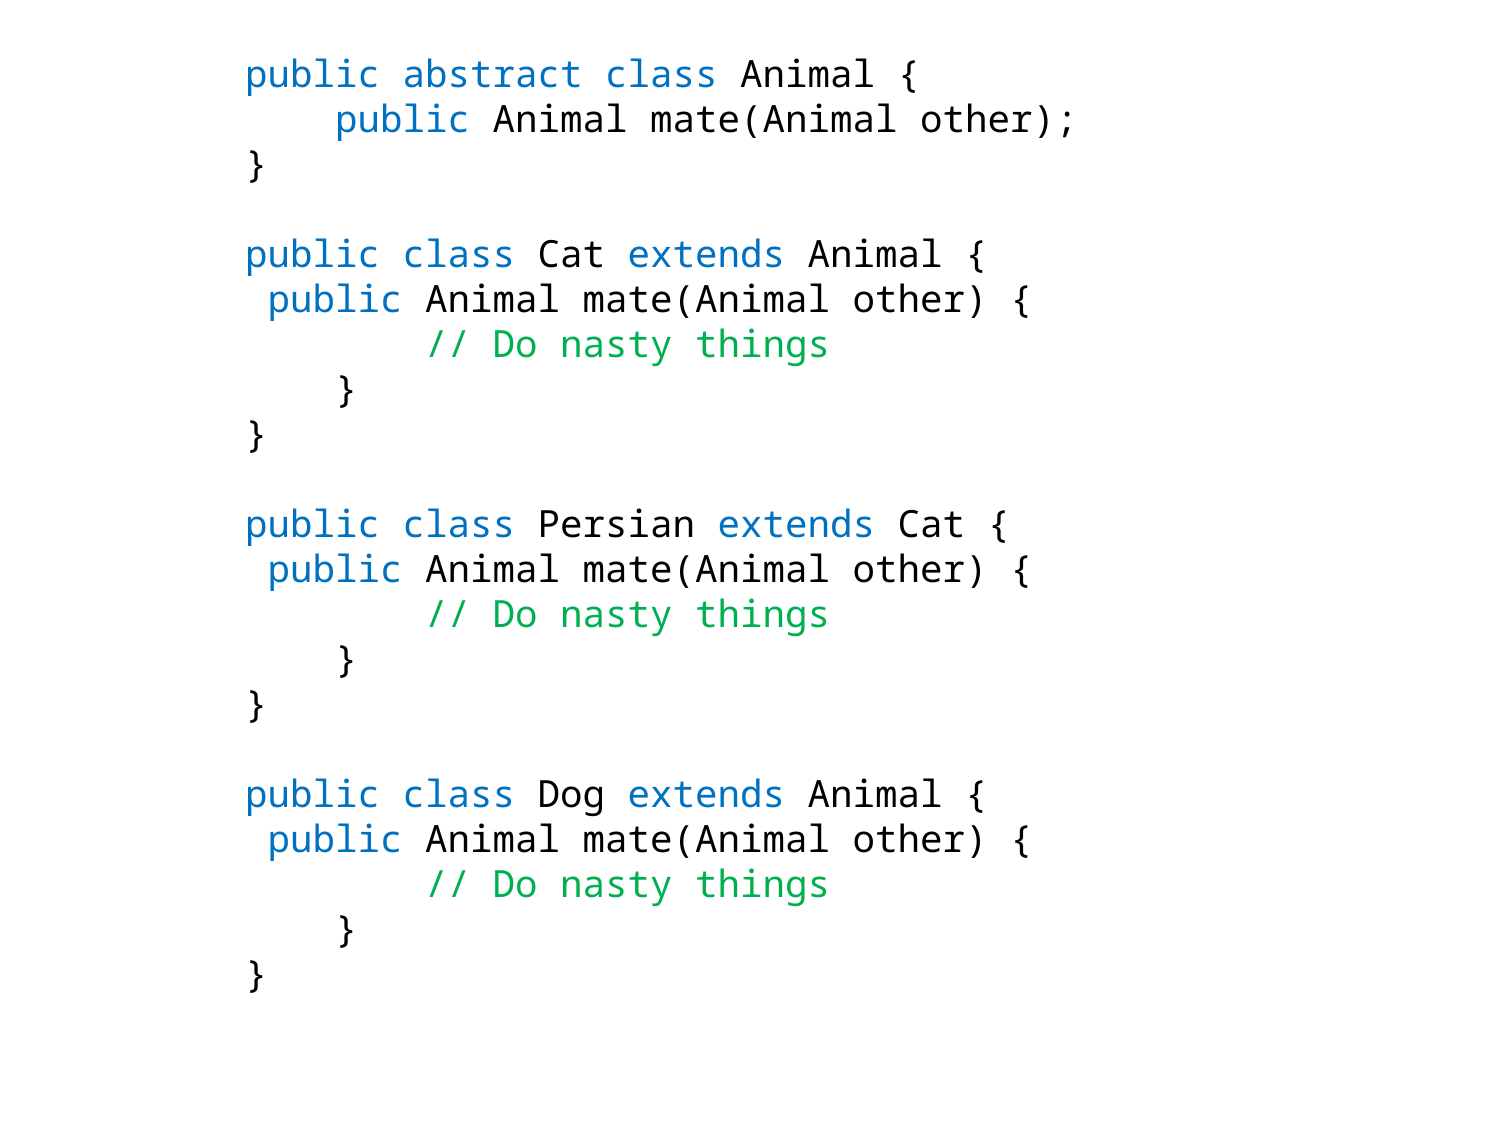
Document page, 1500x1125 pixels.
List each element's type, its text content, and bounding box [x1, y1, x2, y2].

text_box public abstract class Animal { public Animal mate(Animal other); } public class Cat extends Animal { public Animal mate(Animal other) { // Do nasty things } } public class Persian extends Cat { public Animal mate(Animal other) { // Do nasty things } } public class Dog extends Animal { public Animal mate(Animal other) { // Do nasty things } } [230, 42, 1270, 1049]
